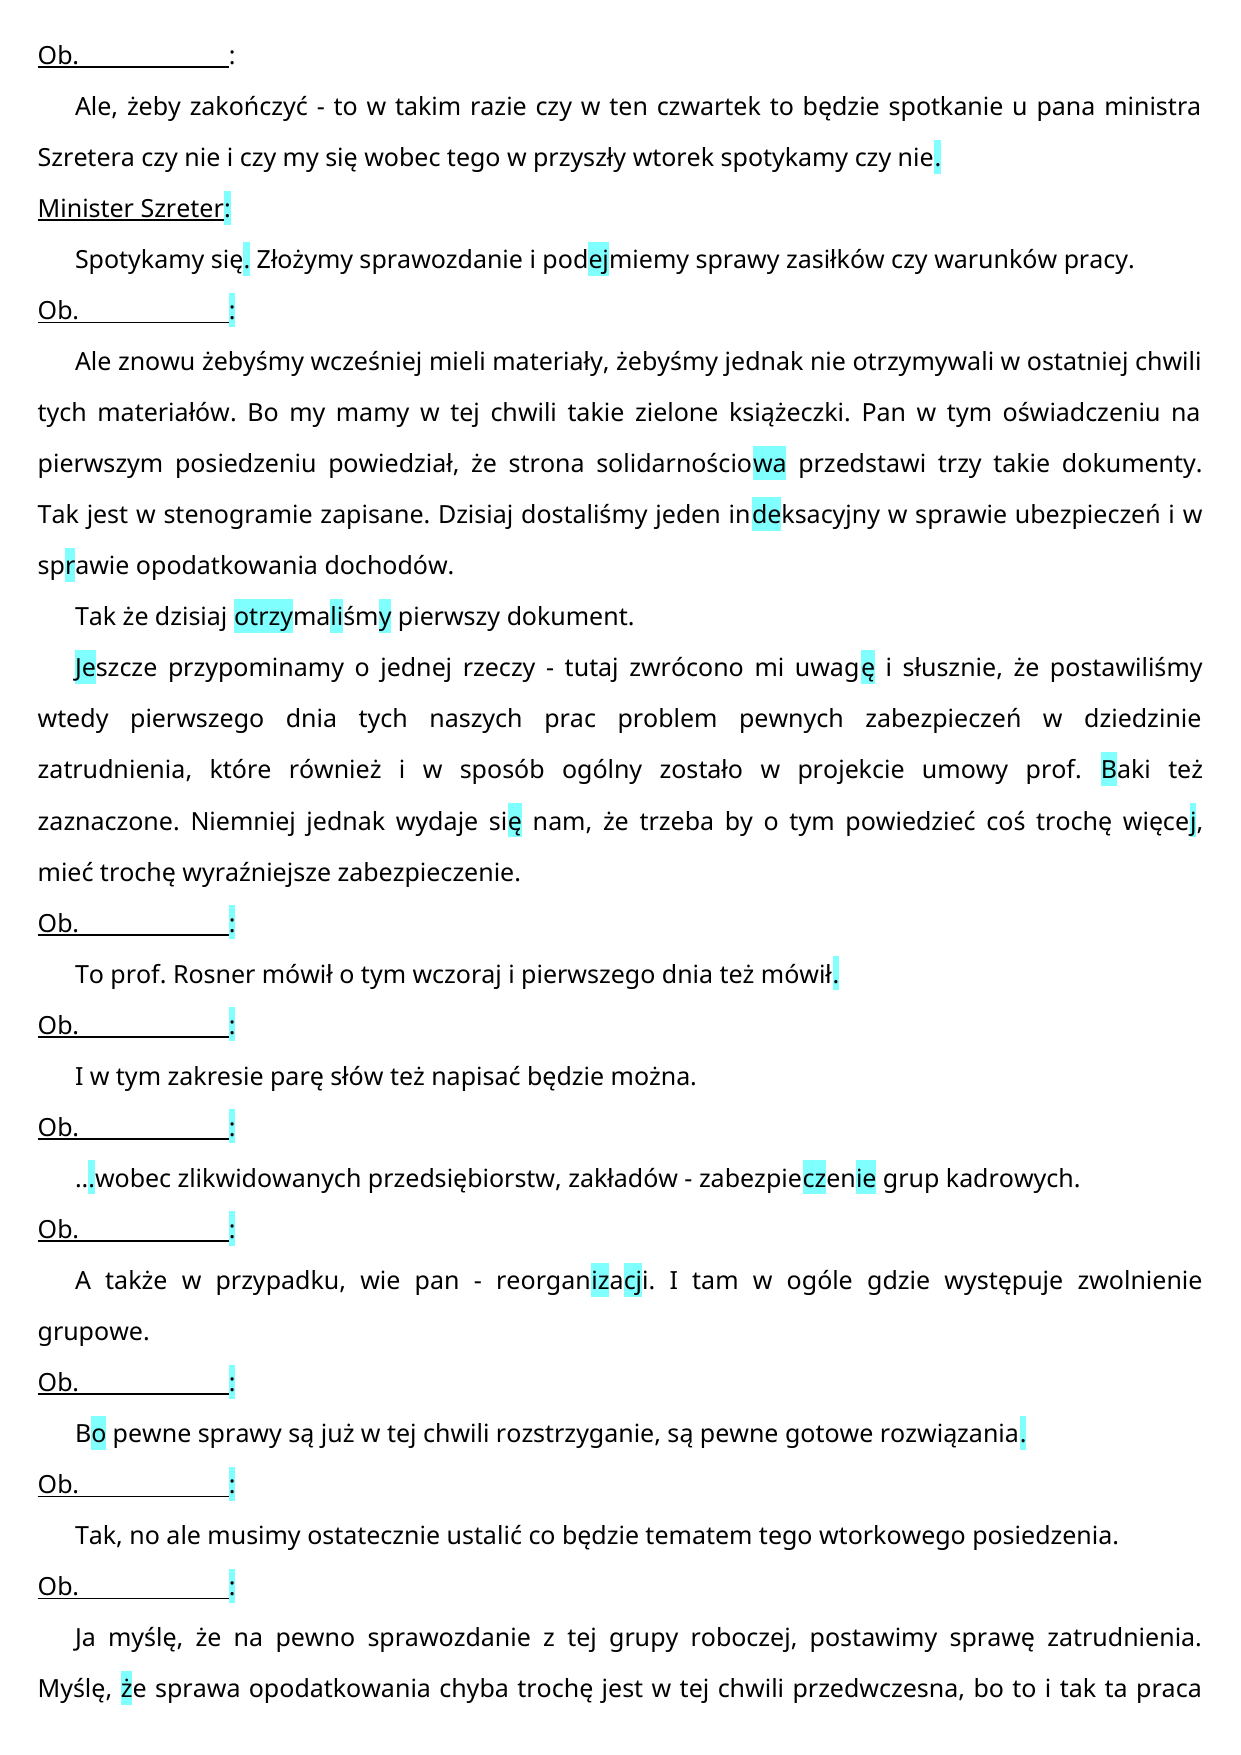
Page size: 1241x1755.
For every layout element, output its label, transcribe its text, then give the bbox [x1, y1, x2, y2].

text Bo pewne sprawy są już w tej chwili rozstrzyganie, są pewne gotowe rozwiązania. [37, 1416, 1203, 1450]
text Ja myślę, że na pewno sprawozdanie z tej grupy roboczej, postawimy sprawę zatrudnienia. Myślę, że sprawa opodatkowania chyba trochę jest w tej chwili przedwczesna, bo to i tak ta praca [37, 1620, 1203, 1705]
text Jeszcze przypominamy o jednej rzeczy - tutaj zwrócono mi uwagę i słusznie, że postawiliśmy wtedy pierwszego dnia tych naszych prac problem pewnych zabezpieczeń w dziedzinie zatrudnienia, które również i w sposób ogólny zostało w projekcie umowy prof. Baki też zaznaczone. Niemniej jednak wydaje się nam, że trzeba by o tym powiedzieć coś trochę więcej, mieć trochę wyraźniejsze zabezpieczenie. [37, 650, 1203, 888]
text Minister Szreter: [37, 191, 1203, 225]
text Ob. : [37, 1007, 1203, 1041]
text Spotykamy się. Złożymy sprawozdanie i podejmiemy sprawy zasiłków czy warunków pracy. [37, 242, 1203, 276]
text Tak, no ale musimy ostatecznie ustalić co będzie tematem tego wtorkowego posiedzenia. [37, 1518, 1203, 1552]
text Tak że dzisiaj otrzymaliśmy pierwszy dokument. [37, 599, 1203, 633]
text Ob. : [37, 293, 1203, 327]
text A także w przypadku, wie pan - reorganizacji. I tam w ogóle gdzie występuje zwolnienie grupowe. [37, 1262, 1203, 1348]
text Ob. : [37, 905, 1203, 939]
text ...wobec zlikwidowanych przedsiębiorstw, zakładów - zabezpieczenie grup kadrowych. [37, 1160, 1203, 1194]
text To prof. Rosner mówił o tym wczoraj i pierwszego dnia też mówił. [37, 956, 1203, 990]
subtitle Ob. : [37, 1211, 1203, 1246]
text Ob. : [37, 1109, 1203, 1143]
text Ale, żeby zakończyć - to w takim razie czy w ten czwartek to będzie spotkanie u pana ministra Szretera czy nie i czy my się wobec tego w przyszły wtorek spotykamy czy nie. [37, 88, 1203, 174]
text Ale znowu żebyśmy wcześniej mieli materiały, żebyśmy jednak nie otrzymywali w ostatniej chwili tych materiałów. Bo my mamy w tej chwili takie zielone książeczki. Pan w tym oświadczeniu na pierwszym posiedzeniu powiedział, że strona solidarnościowa przedstawi trzy takie dokumenty. Tak jest w stenogramie zapisane. Dzisiaj dostaliśmy jeden indeksacyjny w sprawie ubezpieczeń i w sprawie opodatkowania dochodów. [37, 344, 1203, 582]
text Ob. : [37, 1569, 1203, 1603]
text I w tym zakresie parę słów też napisać będzie można. [37, 1058, 1203, 1092]
text Ob. : [37, 1364, 1203, 1399]
text Ob. : [37, 1467, 1203, 1501]
text Ob. : [37, 37, 1203, 72]
